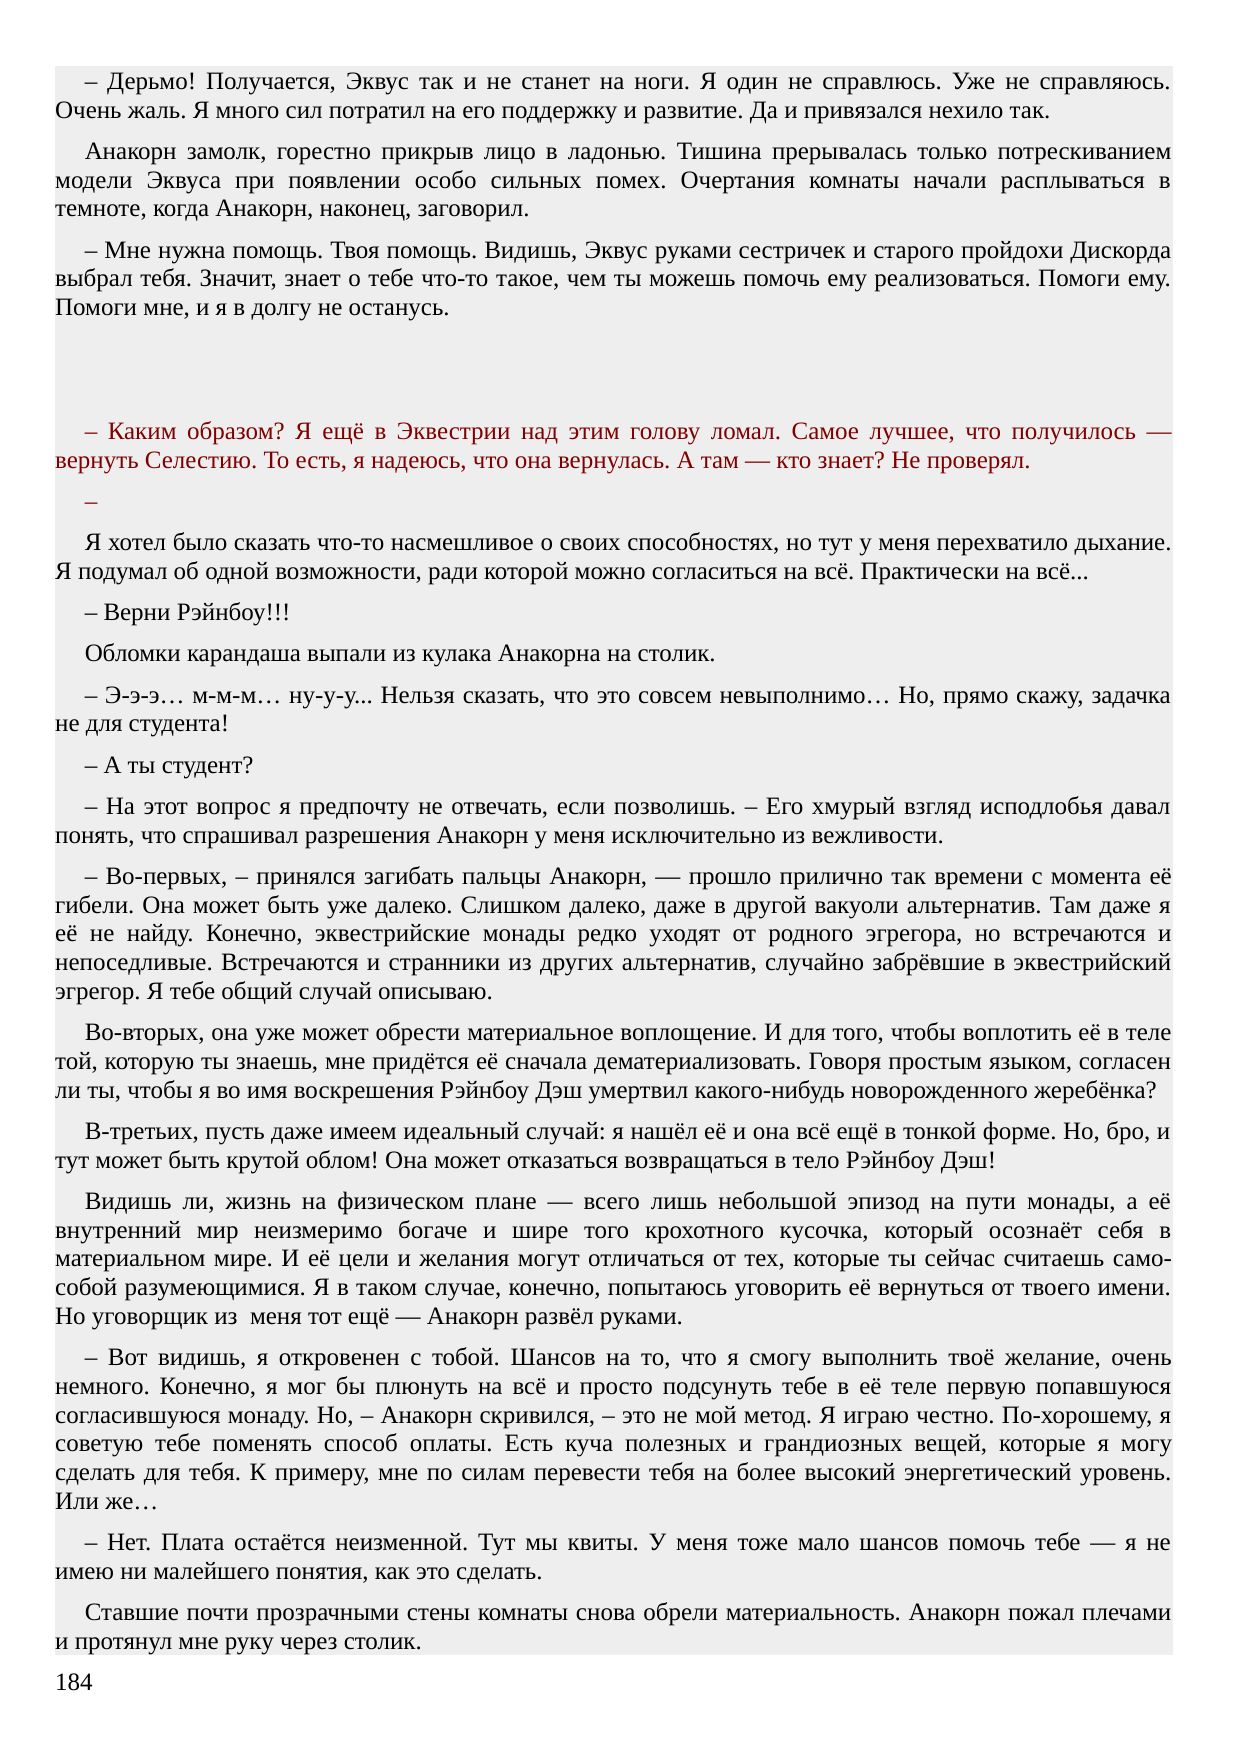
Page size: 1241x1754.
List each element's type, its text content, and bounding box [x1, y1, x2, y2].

text – Нет. Плата остаётся неизменной. Тут мы квиты. У меня тоже мало шансов помочь тебе — я не имею ни малейшего понятия, как это сделать. [55, 1527, 1173, 1585]
text – Мне нужна помощь. Твоя помощь. Видишь, Эквус руками сестричек и старого пройдохи Дискорда выбрал тебя. Значит, знает о тебе что-то такое, чем ты можешь помочь ему реализоваться. Помоги ему. Помоги мне, и я в долгу не останусь. [55, 235, 1173, 321]
text Анакорн замолк, горестно прикрыв лицо в ладонью. Тишина прерывалась только потрескиванием модели Эквуса при появлении особо сильных помех. Очертания комнаты начали расплываться в темноте, когда Анакорн, наконец, заговорил. [55, 136, 1173, 222]
text – А ты студент? [55, 750, 1173, 778]
text – На этот вопрос я предпочту не отвечать, если позволишь. – Его хмурый взгляд исподлобья давал понять, что спрашивал разрешения Анакорн у меня исключительно из вежливости. [55, 791, 1173, 848]
text Я хотел было сказать что-то насмешливое о своих способностях, но тут у меня перехватило дыхание. Я подумал об одной возможности, ради которой можно согласиться на всё. Практически на всё... [55, 527, 1173, 585]
text – Дерьмо! Получается, Эквус так и не станет на ноги. Я один не справлюсь. Уже не справляюсь. Очень жаль. Я много сил потратил на его поддержку и развитие. Да и привязался нехило так. [55, 66, 1173, 123]
text – Верни Рэйнбоу!!! [55, 597, 1173, 626]
text – Э-э-э… м-м-м… ну-у-у... Нельзя сказать, что это совсем невыполнимо… Но, прямо скажу, задачка не для студента! [55, 680, 1173, 737]
text Ставшие почти прозрачными стены комнаты снова обрели материальность. Анакорн пожал плечами и протянул мне руку через столик. [55, 1597, 1173, 1655]
text – Вот видишь, я откровенен с тобой. Шансов на то, что я смогу выполнить твоё желание, очень немного. Конечно, я мог бы плюнуть на всё и просто подсунуть тебе в её теле первую попавшуюся согласившуюся монаду. Но, – Анакорн скривился, – это не мой метод. Я играю честно. По-хорошему, я советую тебе поменять способ оплаты. Есть куча полезных и грандиозных вещей, которые я могу сделать для тебя. К примеру, мне по силам перевести тебя на более высокий энергетический уровень. Или же… [55, 1342, 1173, 1515]
text – [55, 486, 1173, 515]
text Видишь ли, жизнь на физическом плане — всего лишь небольшой эпизод на пути монады, а её внутренний мир неизмеримо богаче и шире того крохотного кусочка, который осознаёт себя в материальном мире. И её цели и желания могут отличаться от тех, которые ты сейчас считаешь само-собой разумеющимися. Я в таком случае, конечно, попытаюсь уговорить её вернуться от твоего имени. Но уговорщик из меня тот ещё — Анакорн развёл руками. [55, 1186, 1173, 1330]
text – Во-первых, – принялся загибать пальцы Анакорн, — прошло прилично так времени с момента её гибели. Она может быть уже далеко. Слишком далеко, даже в другой вакуоли альтернатив. Там даже я её не найду. Конечно, эквестрийские монады редко уходят от родного эгрегора, но встречаются и непоседливые. Встречаются и странники из других альтернатив, случайно забрёвшие в эквестрийский эгрегор. Я тебе общий случай описываю. [55, 861, 1173, 1005]
text – Каким образом? Я ещё в Эквестрии над этим голову ломал. Самое лучшее, что получилось — вернуть Селестию. То есть, я надеюсь, что она вернулась. А там — кто знает? Не проверял. [55, 416, 1173, 473]
text Обломки карандаша выпали из кулака Анакорна на столик. [55, 638, 1173, 667]
text В-третьих, пусть даже имеем идеальный случай: я нашёл её и она всё ещё в тонкой форме. Но, бро, и тут может быть крутой облом! Она может отказаться возвращаться в тело Рэйнбоу Дэш! [55, 1116, 1173, 1173]
text Во-вторых, она уже может обрести материальное воплощение. И для того, чтобы воплотить её в теле той, которую ты знаешь, мне придётся её сначала дематериализовать. Говоря простым языком, согласен ли ты, чтобы я во имя воскрешения Рэйнбоу Дэш умертвил какого-нибудь новорожденного жеребёнка? [55, 1017, 1173, 1103]
